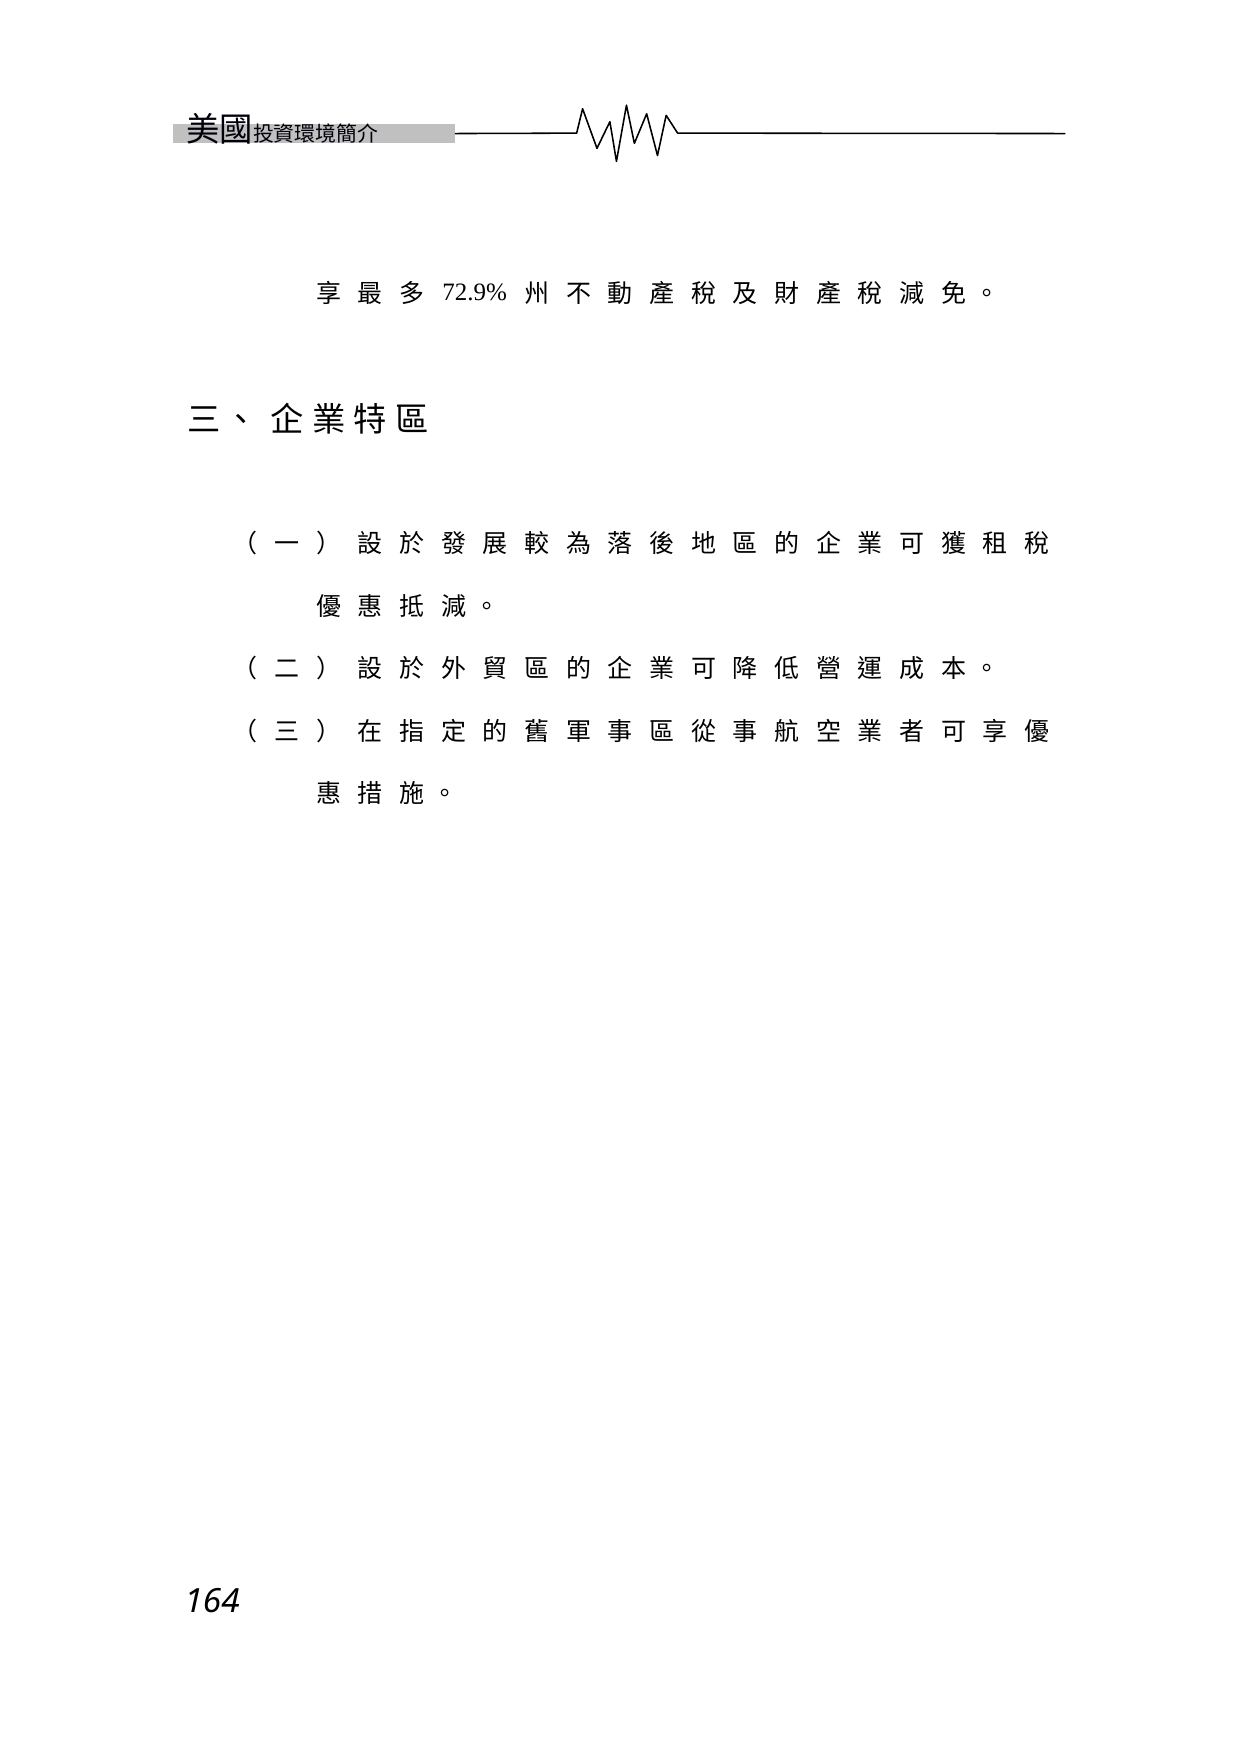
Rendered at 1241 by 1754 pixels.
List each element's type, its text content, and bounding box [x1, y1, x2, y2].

text 三、企業特區 [183, 375, 1058, 438]
text （三）在指定的舊軍事區從事航空業者可享優惠措施。 [207, 688, 1058, 813]
text 享最多72.9%州不動產稅及財產稅減免。 [207, 250, 1058, 313]
text （一）設於發展較為落後地區的企業可獲租稅優惠抵減。 [207, 500, 1058, 625]
text （二）設於外貿區的企業可降低營運成本。 [207, 625, 1058, 688]
